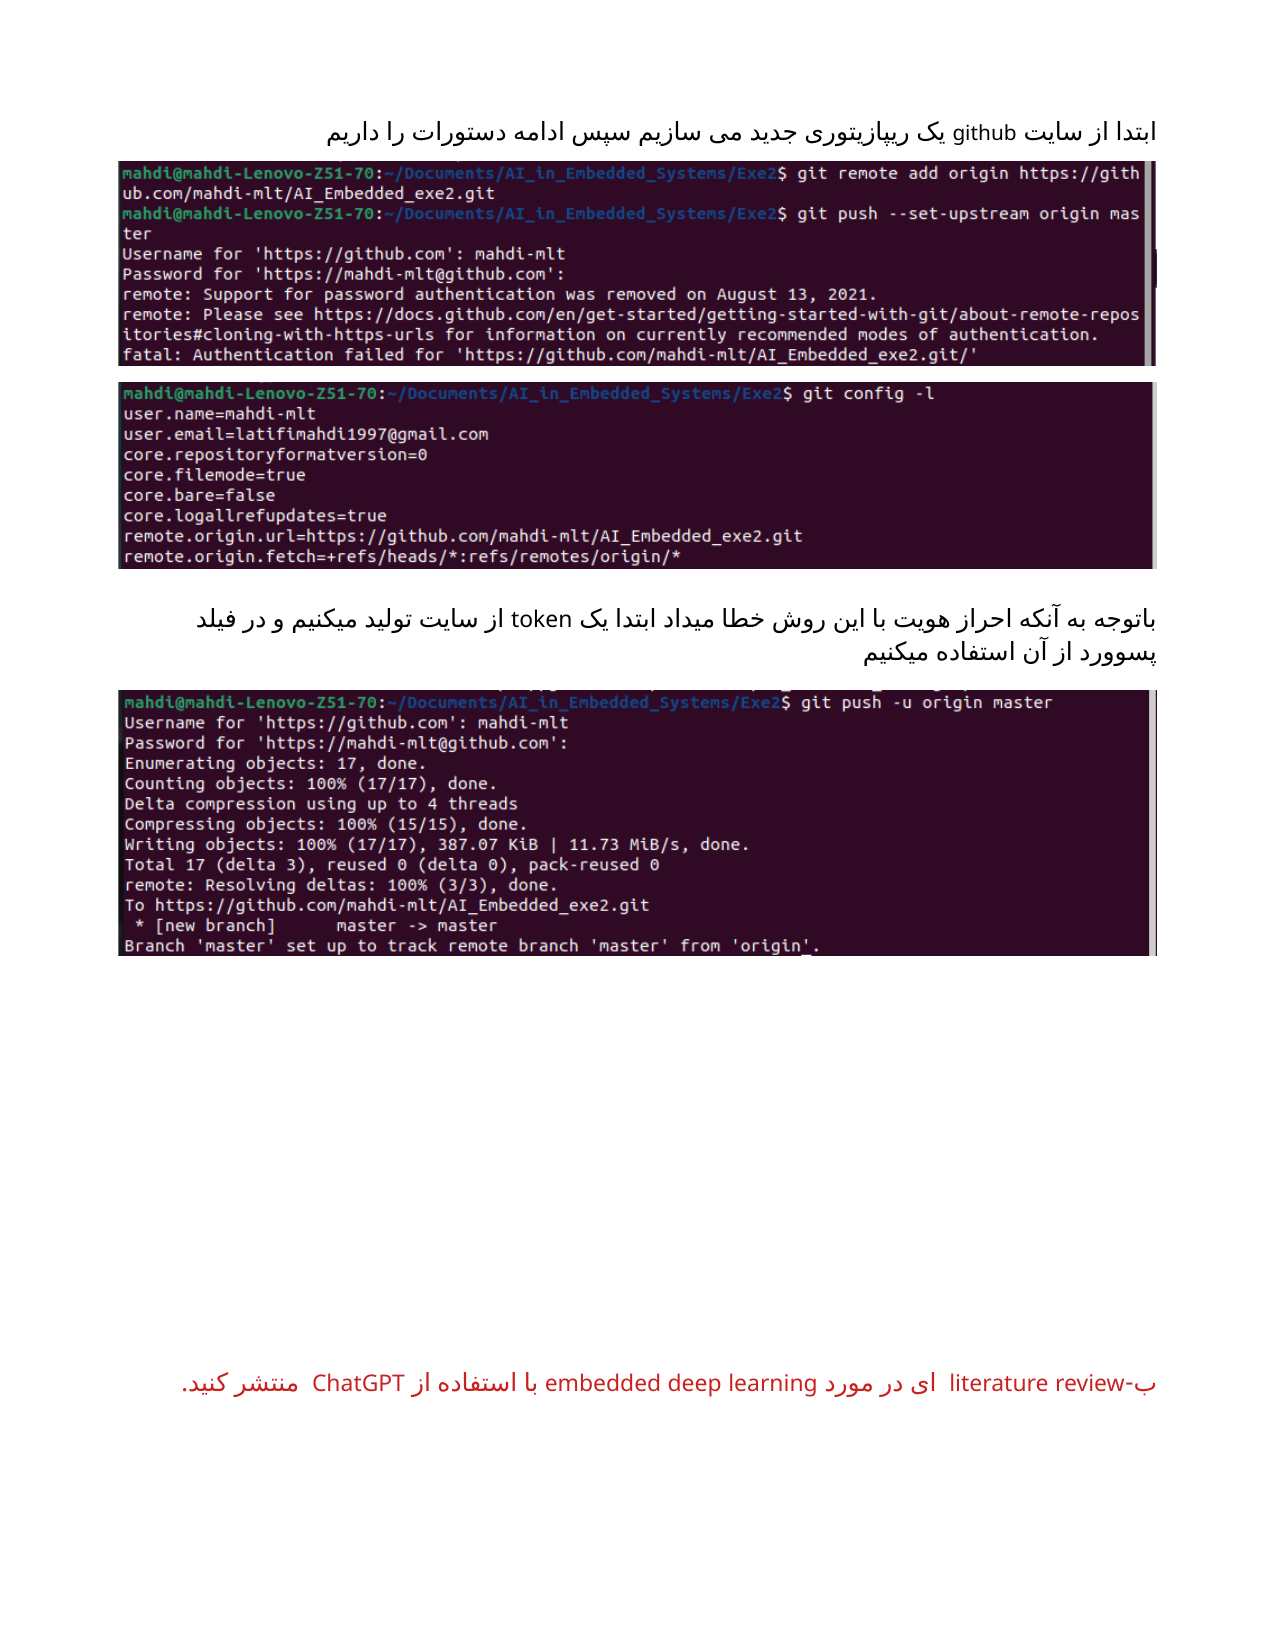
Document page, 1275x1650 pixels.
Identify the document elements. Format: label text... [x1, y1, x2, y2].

text ب-literature review ای در مورد embedded deep learning با استفاده از ChatGPT منتشر کنید. [118, 1364, 1157, 1401]
text باتوجه به آنکه احراز هویت با این روش خطا میداد ابتدا یک token از سایت تولید میکنیم و در فیلد پسوورد از آن استفاده میکنیم [118, 603, 1157, 670]
picture [118, 382, 1157, 569]
picture [118, 161, 1157, 366]
text ابتدا از سایت github یک ریپازیتوری جدید می سازیم سپس ادامه دستورات را داریم [118, 118, 1157, 151]
picture [118, 690, 1157, 956]
